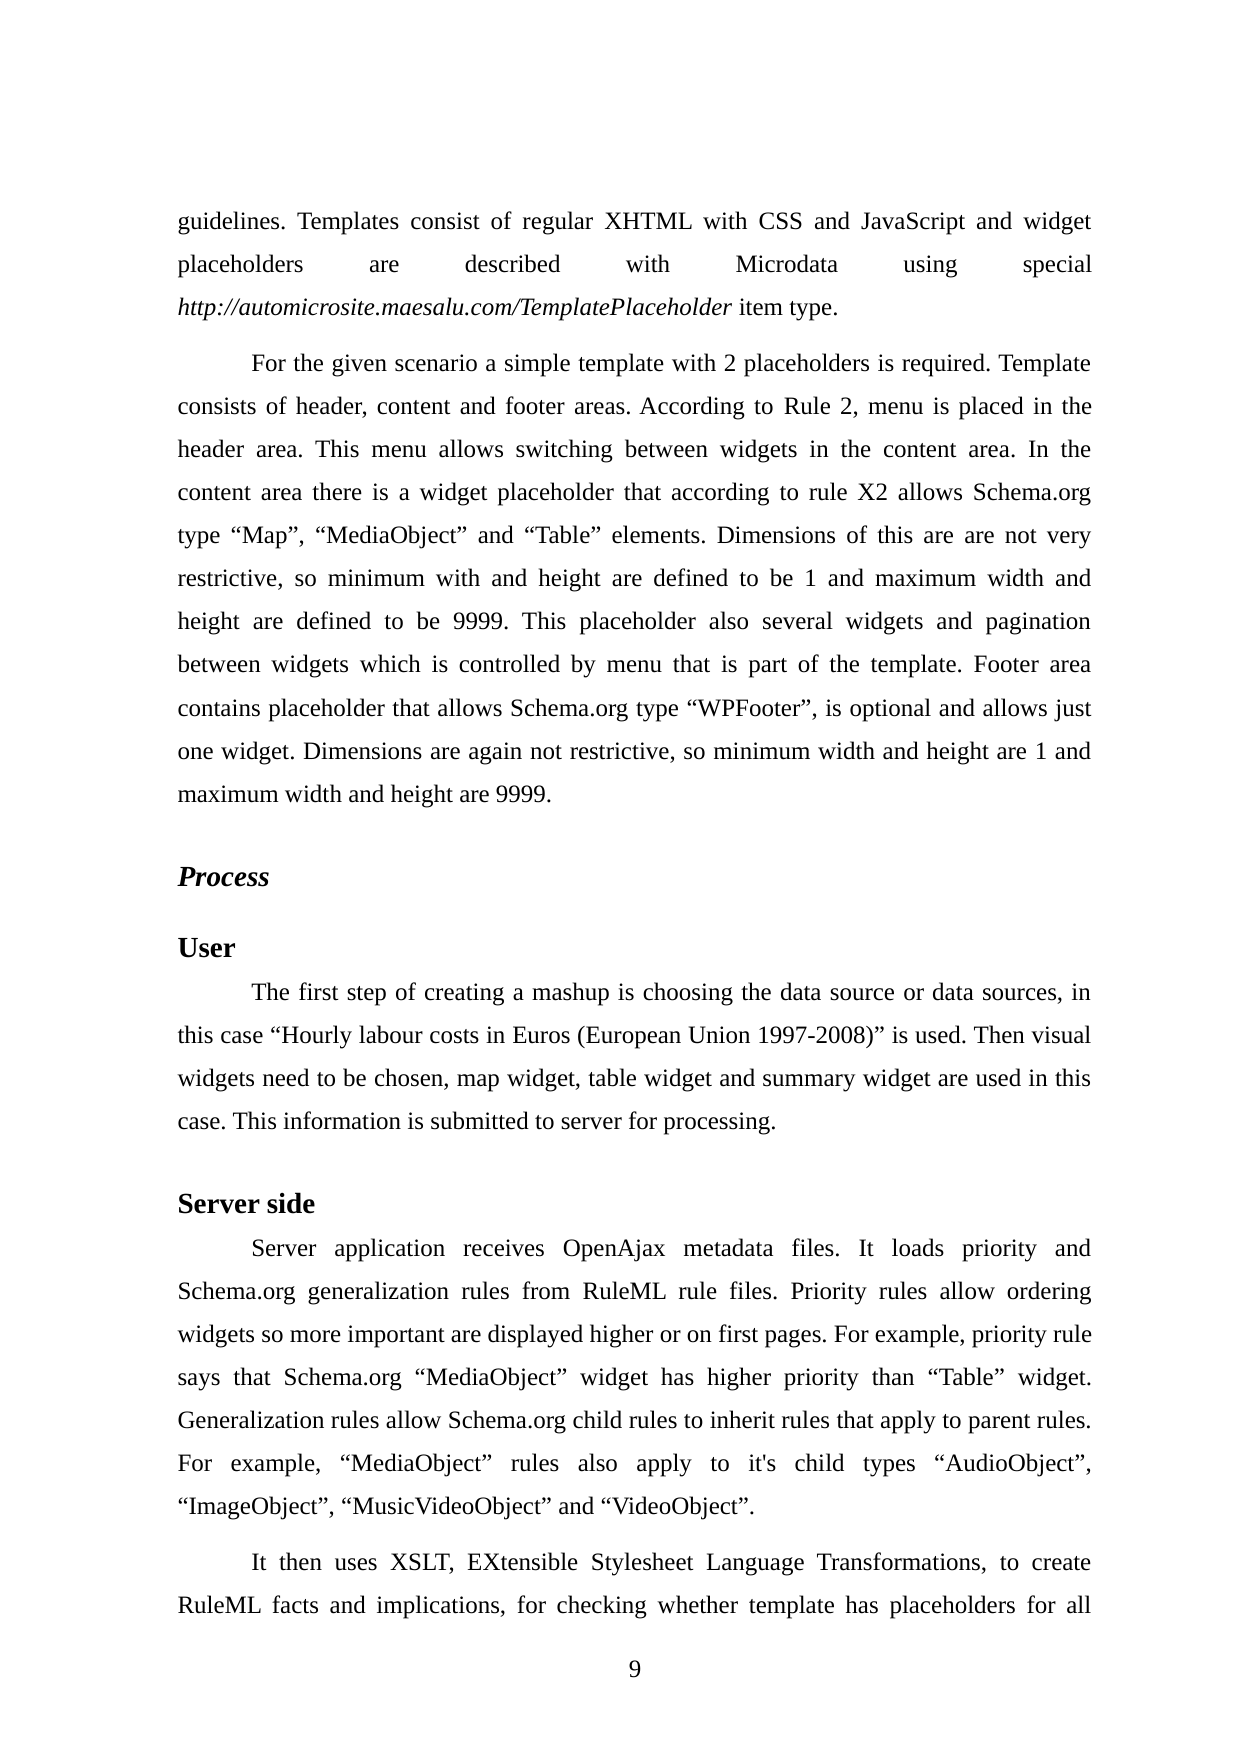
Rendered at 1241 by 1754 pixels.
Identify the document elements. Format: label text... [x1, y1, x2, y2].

subtitle Server side [177, 1187, 1093, 1220]
text guidelines. Templates consist of regular XHTML with CSS and JavaScript and widget placeholders are described with Microdata using special http://automicrosite.maesalu.com/TemplatePlaceholder item type. [177, 206, 1093, 321]
subtitle Process [177, 859, 1093, 893]
text For the given scenario a simple template with 2 placeholders is required. Template consists of header, content and footer areas. According to Rule 2, menu is placed in the header area. This menu allows switching between widgets in the content area. In the content area there is a widget placeholder that according to rule X2 allows Schema.org type “Map”, “MediaObject” and “Table” elements. Dimensions of this are are not very restrictive, so minimum with and height are defined to be 1 and maximum width and height are defined to be 9999. This placeholder also several widgets and pagination between widgets which is controlled by menu that is part of the template. Footer area contains placeholder that allows Schema.org type “WPFooter”, is optional and allows just one widget. Dimensions are again not restrictive, so minimum width and height are 1 and maximum width and height are 9999. [177, 348, 1093, 808]
text It then uses XSLT, EXtensible Stylesheet Language Transformations, to create RuleML facts and implications, for checking whether template has placeholders for all [177, 1547, 1093, 1619]
text The first step of creating a mashup is choosing the data source or data sources, in this case “Hourly labour costs in Euros (European Union 1997-2008)” is used. Then visual widgets need to be chosen, map widget, table widget and summary widget are used in this case. This information is submitted to server for processing. [177, 977, 1093, 1135]
text Server application receives OpenAjax metadata files. It loads priority and Schema.org generalization rules from RuleML rule files. Priority rules allow ordering widgets so more important are displayed higher or on first pages. For example, priority rule says that Schema.org “MediaObject” widget has higher priority than “Table” widget. Generalization rules allow Schema.org child rules to inherit rules that apply to parent rules. For example, “MediaObject” rules also apply to it's child types “AudioObject”, “ImageObject”, “MusicVideoObject” and “VideoObject”. [177, 1233, 1093, 1520]
subtitle User [177, 931, 1093, 964]
